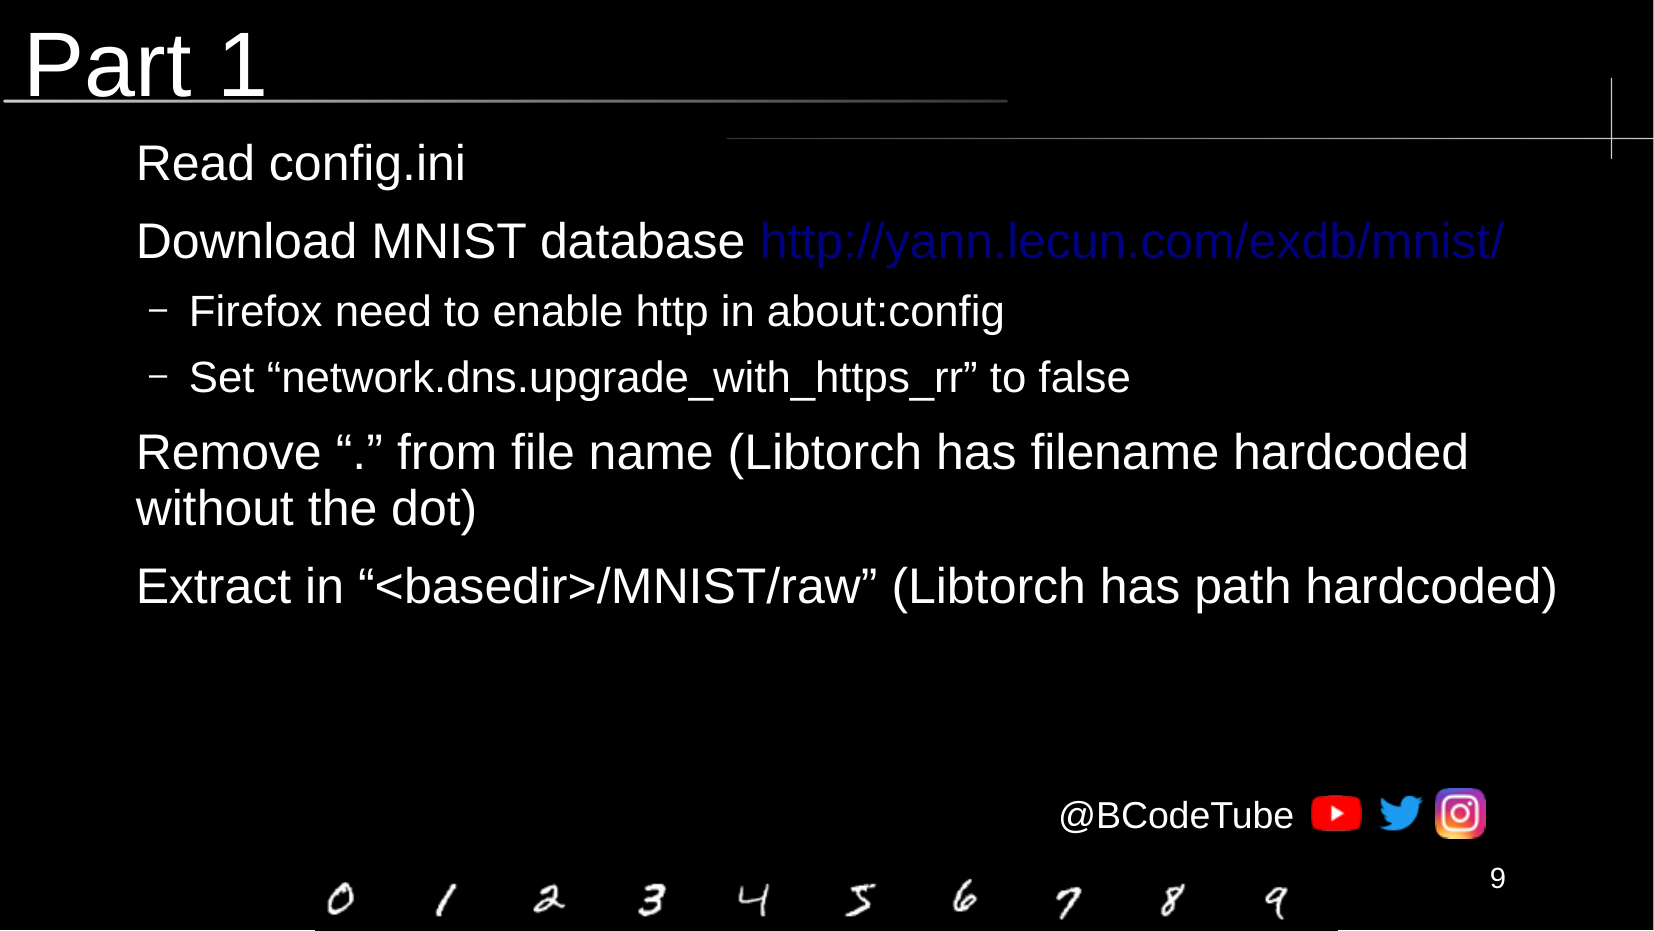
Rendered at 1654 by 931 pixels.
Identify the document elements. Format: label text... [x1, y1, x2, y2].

picture [1311, 788, 1362, 839]
list Read config.ini Download MNIST database http://yann.lecun.com/exdb/mnist/ Firefox need to enable http in about:config Set “network.dns.upgrade_with_https_rr” to false Remove “.” from file name (Libtorch has filename hardcoded without the dot) Extract in “<basedir>/MNIST/raw” (Libtorch has path hardcoded) [82, 135, 1571, 676]
picture [315, 873, 1338, 931]
picture [1376, 788, 1427, 839]
picture [1435, 788, 1486, 839]
title Part 1 [23, 11, 1589, 119]
